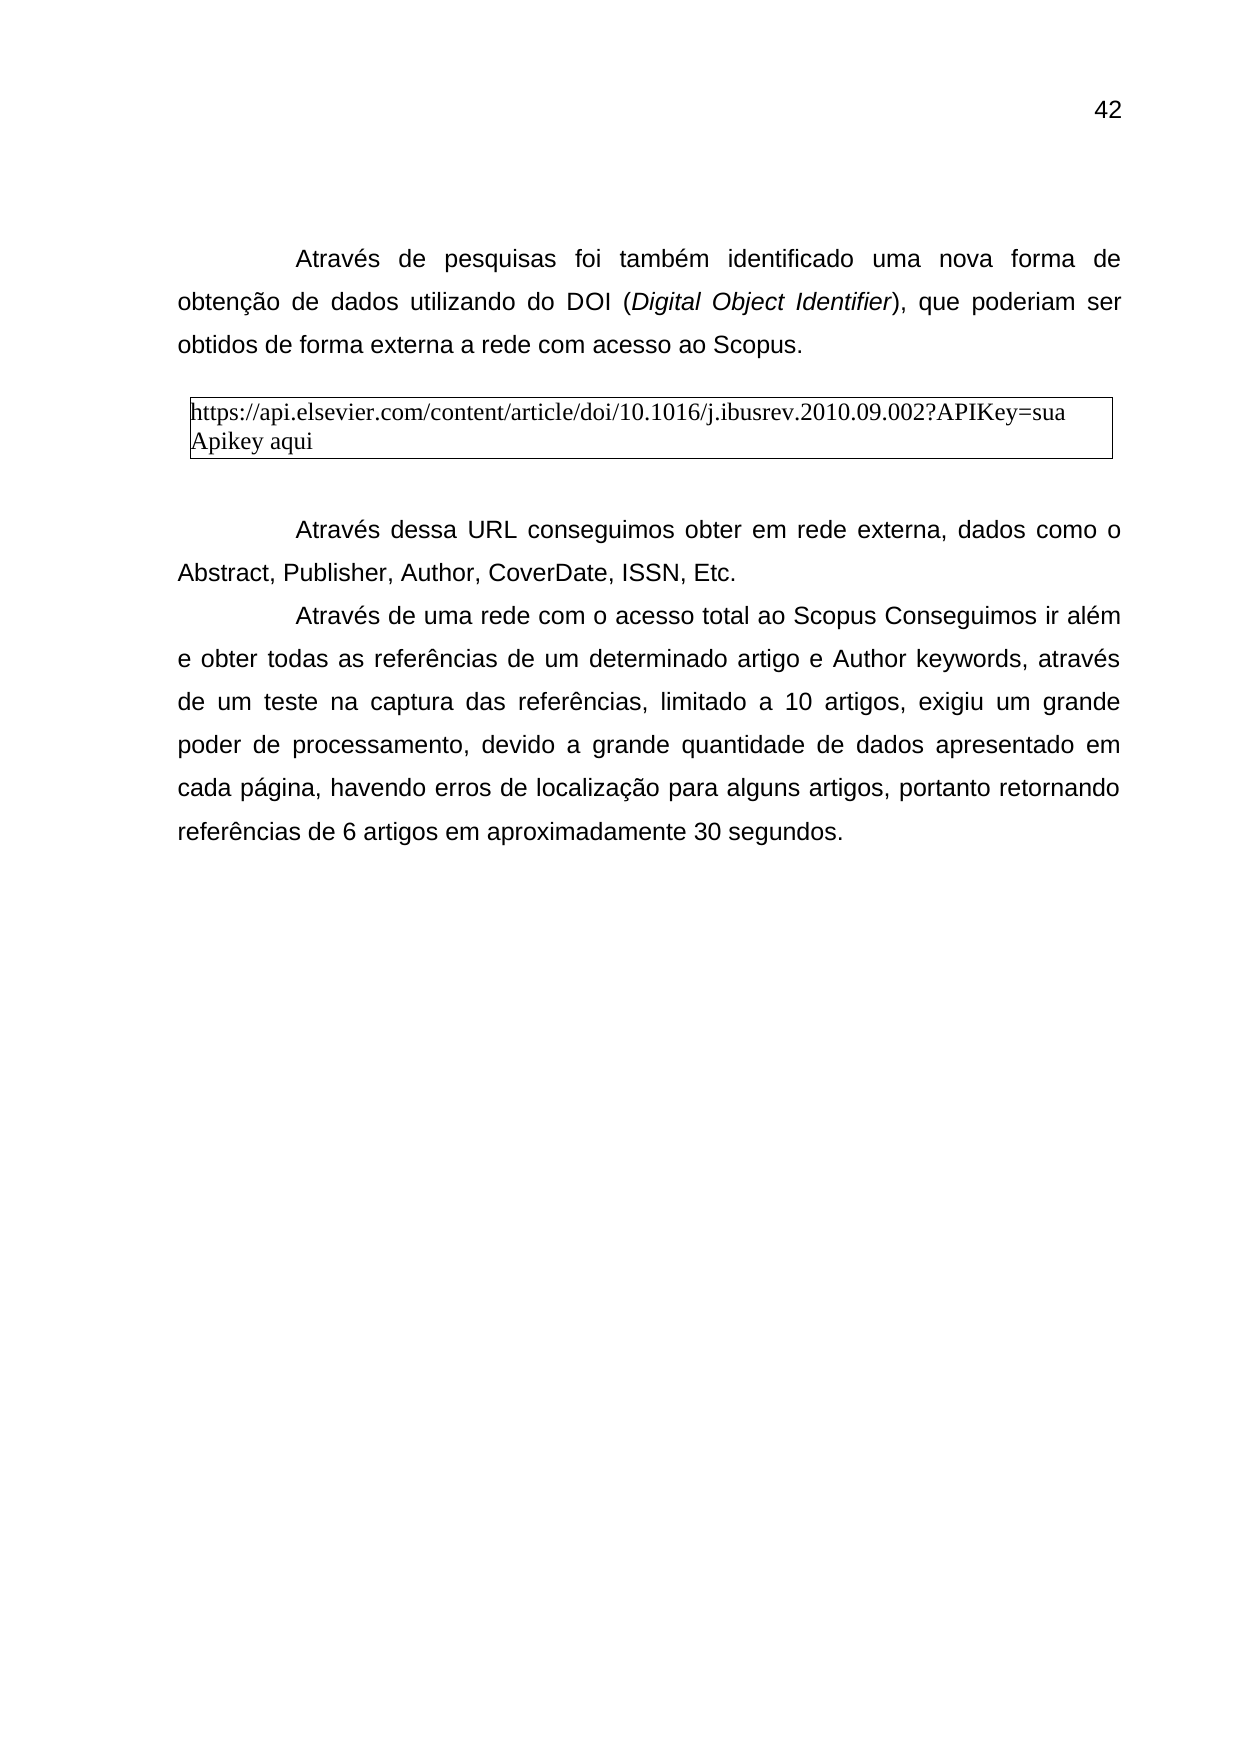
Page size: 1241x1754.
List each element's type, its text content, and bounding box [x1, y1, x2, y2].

text Através dessa URL conseguimos obter em rede externa, dados como o Abstract, Publisher, Author, CoverDate, ISSN, Etc. [177, 515, 1122, 587]
text Através de pesquisas foi também identificado uma nova forma de obtenção de dados utilizando do DOI (Digital Object Identifier), que poderiam ser obtidos de forma externa a rede com acesso ao Scopus. [177, 244, 1122, 359]
text Através de uma rede com o acesso total ao Scopus Conseguimos ir além e obter todas as referências de um determinado artigo e Author keywords, através de um teste na captura das referências, limitado a 10 artigos, exigiu um grande poder de processamento, devido a grande quantidade de dados apresentado em cada página, havendo erros de localização para alguns artigos, portanto retornando referências de 6 artigos em aproximadamente 30 segundos. [177, 601, 1122, 845]
